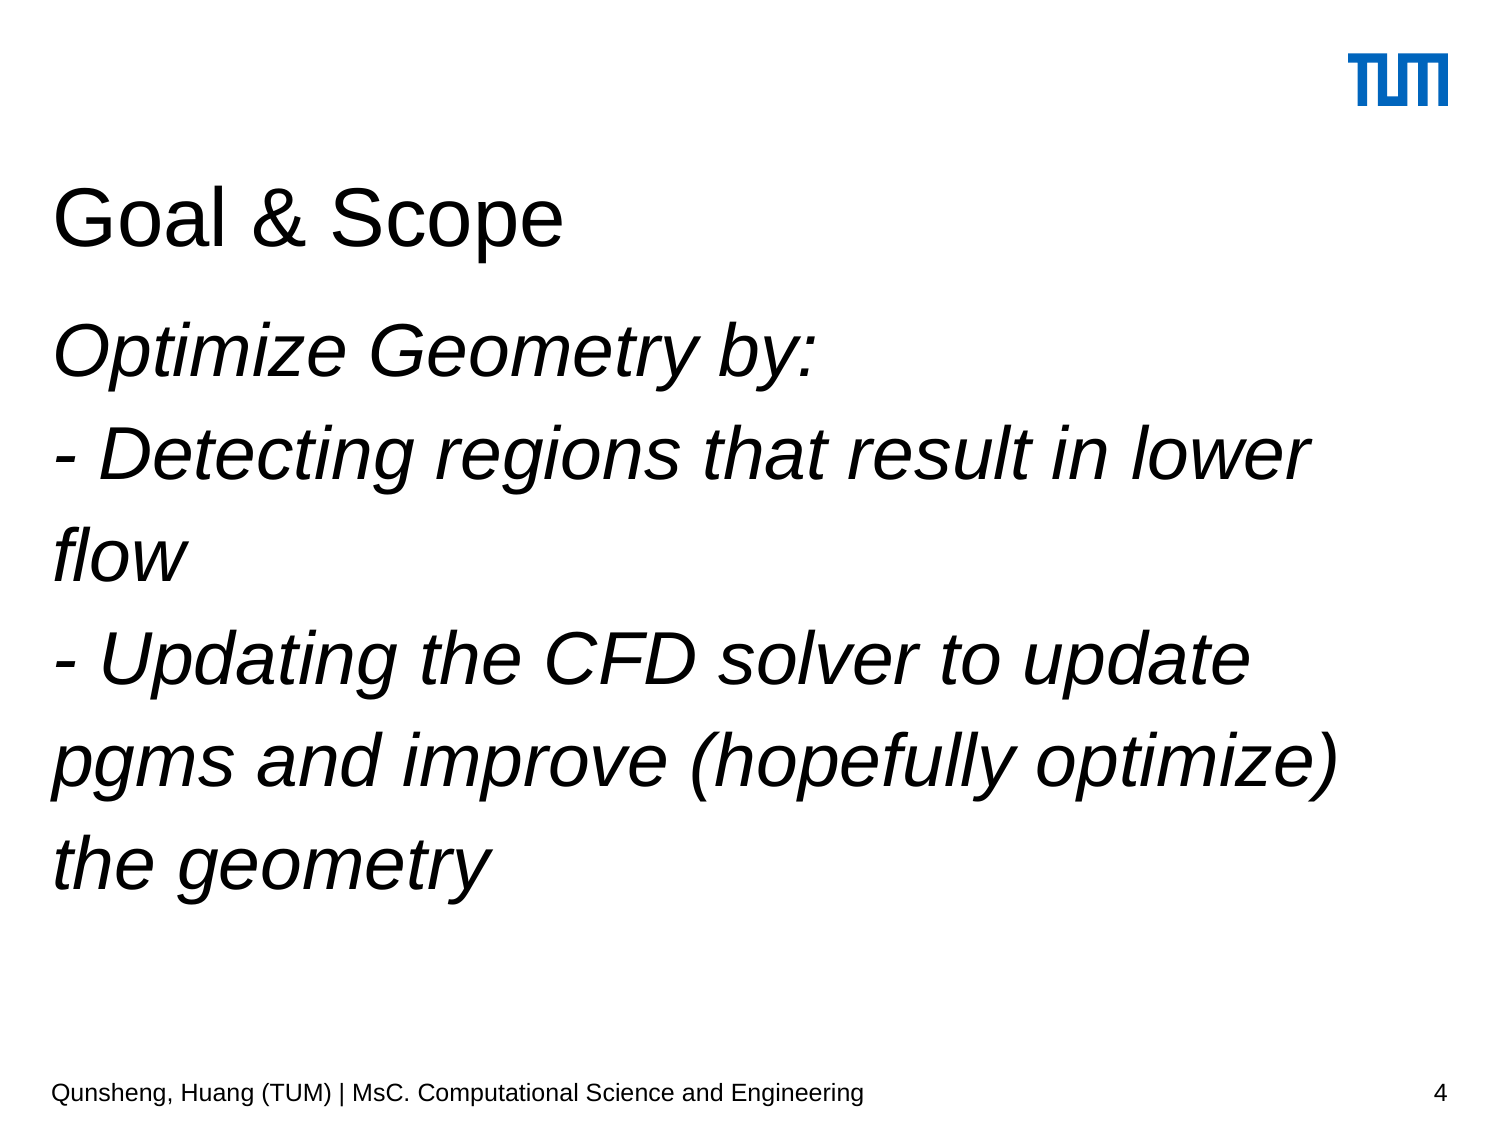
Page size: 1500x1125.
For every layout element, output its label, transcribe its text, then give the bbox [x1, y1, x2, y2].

title Goal & Scope [52, 163, 1449, 231]
slide_number [1111, 1061, 1448, 1122]
list Optimize Geometry by: - Detecting regions that result in lower flow - Updating the CFD solver to update pgms and improve (hopefully optimize) the geometry [52, 289, 1449, 1060]
